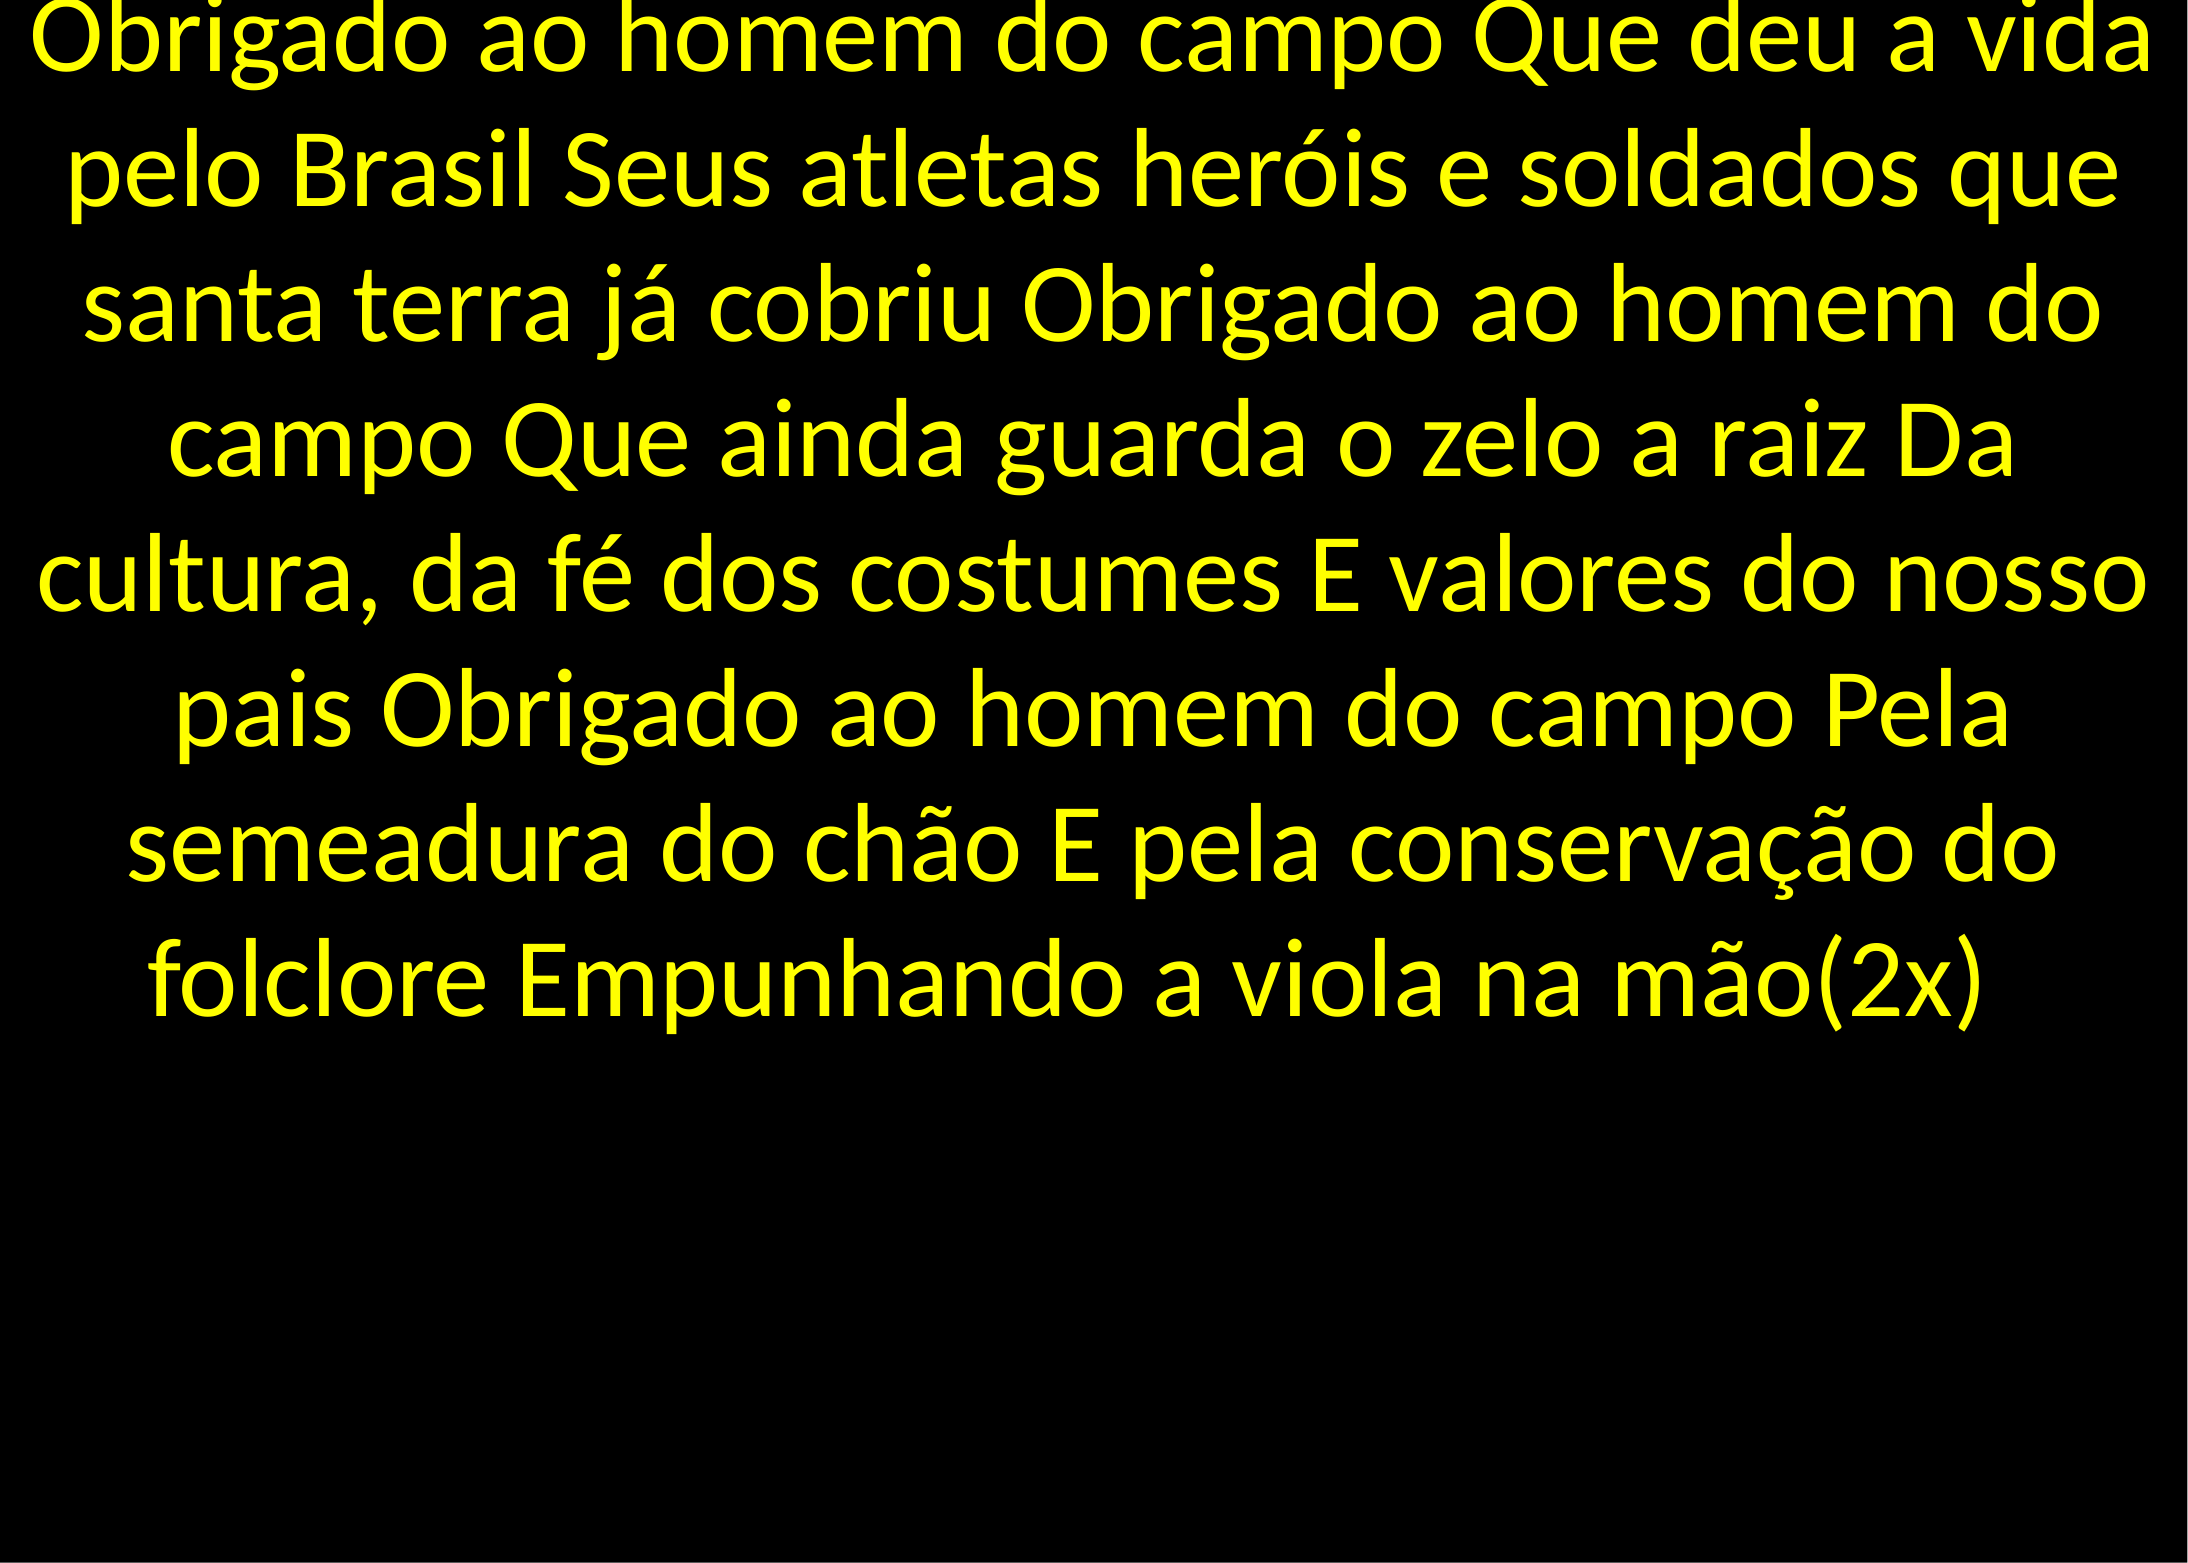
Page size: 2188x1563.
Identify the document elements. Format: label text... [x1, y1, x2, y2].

subtitle Obrigado ao homem do campo Que deu a vida pelo Brasil Seus atletas heróis e soldados que santa terra já cobriu Obrigado ao homem do campo Que ainda guarda o zelo a raiz Da cultura, da fé dos costumes E valores do nosso pais Obrigado ao homem do campo Pela semeadura do chão E pela conservação do folclore Empunhando a viola na mão(2x) [0, 0, 2188, 1563]
